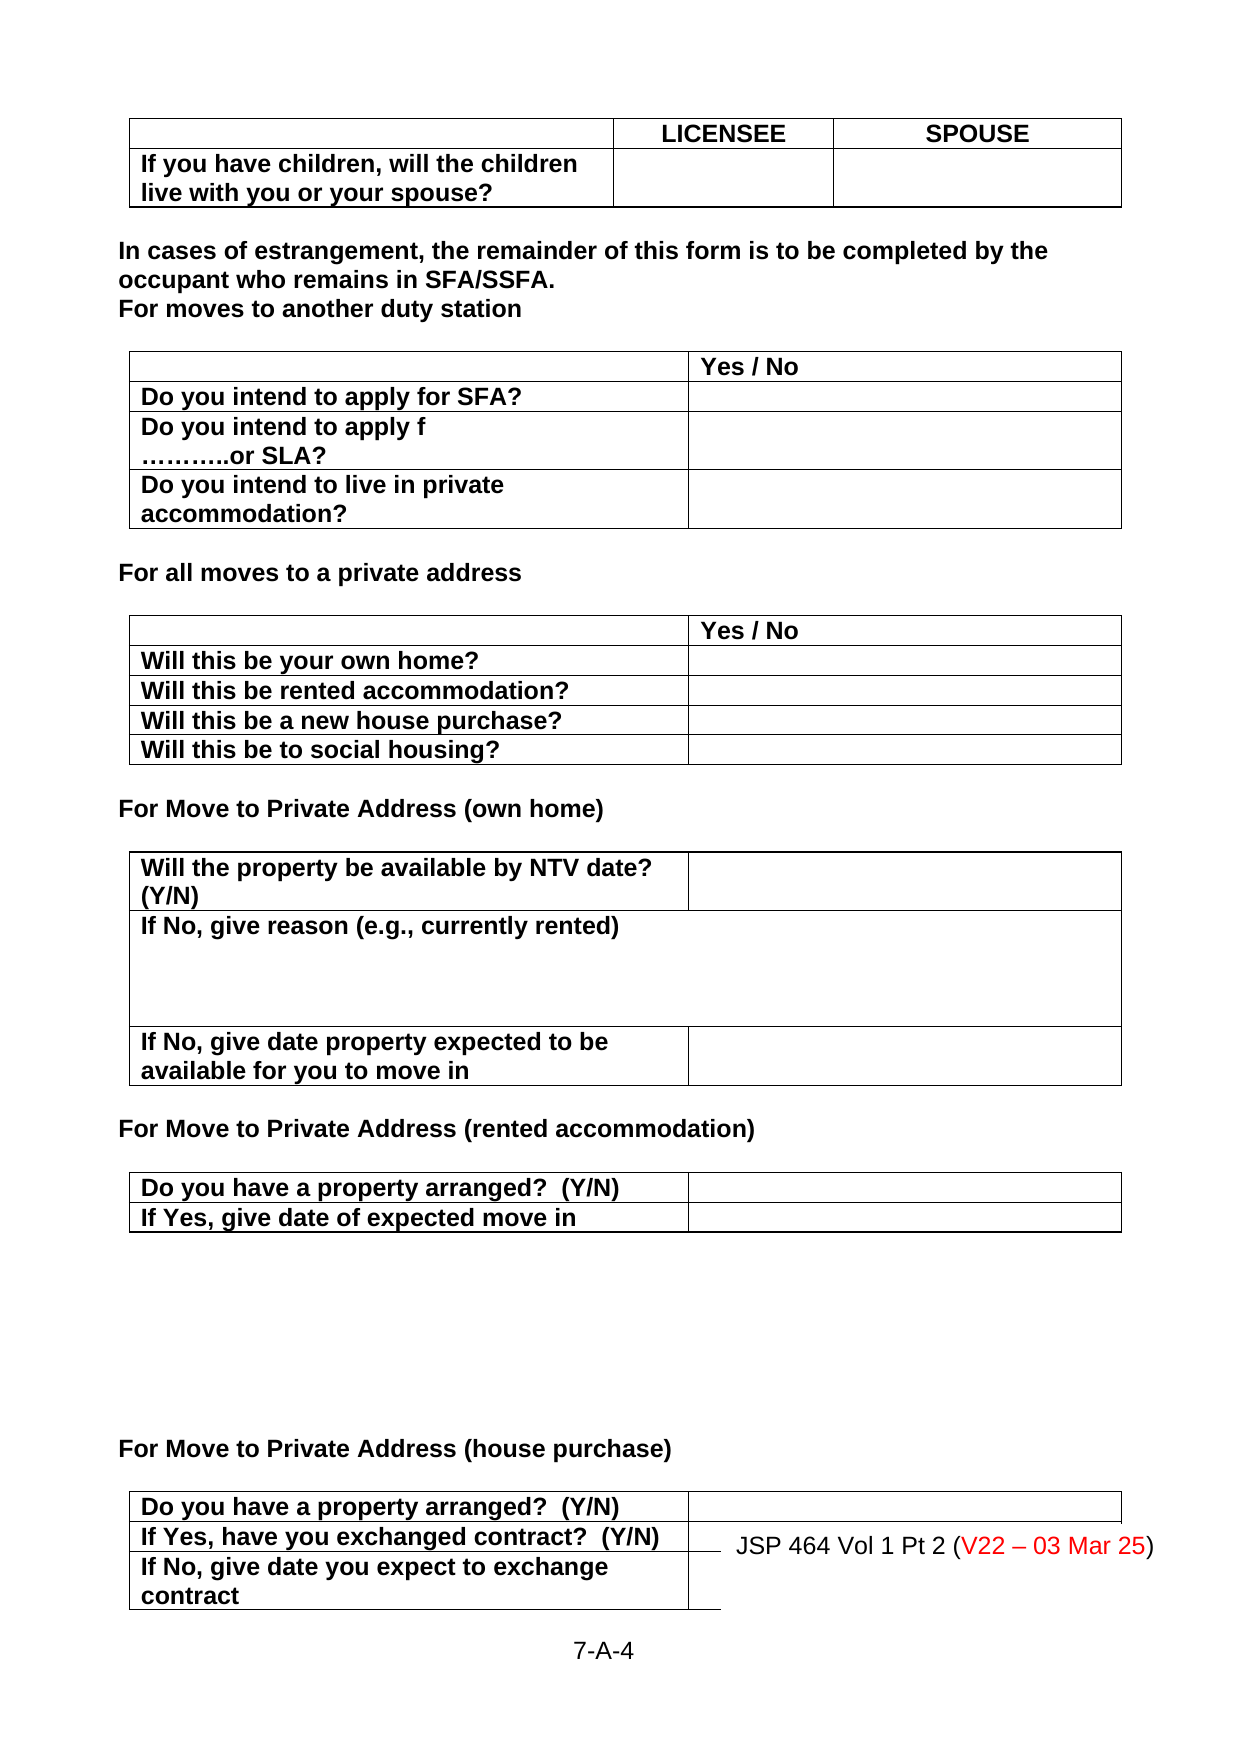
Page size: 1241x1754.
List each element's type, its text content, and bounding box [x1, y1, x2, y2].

table_cell [689, 735, 1121, 764]
table_header Yes / No [689, 352, 1121, 381]
table_cell If No, give date you expect to exchange contract [130, 1552, 688, 1609]
table_cell Will this be to social housing? [130, 735, 688, 764]
table_cell [834, 149, 1121, 206]
table_cell [689, 1027, 1121, 1084]
table_cell If No, give reason (e.g., currently rented) [130, 911, 1121, 1026]
table_header [130, 616, 688, 645]
table_cell Will this be a new house purchase? [130, 706, 688, 734]
table_cell [614, 149, 833, 206]
table_cell [689, 706, 1121, 734]
table_cell If No, give date property expected to be available for you to move in [130, 1027, 688, 1084]
table_header [130, 119, 613, 148]
table_cell [689, 676, 1121, 704]
text For Move to Private Address (house purchase) [118, 1434, 1122, 1462]
text For Move to Private Address (rented accommodation) [118, 1114, 1122, 1143]
table_header [689, 853, 1121, 910]
text For Move to Private Address (own home) [118, 794, 1122, 823]
table_header [689, 1492, 1121, 1521]
table_cell [689, 646, 1121, 675]
table_cell Do you intend to apply f ………..or SLA? [130, 412, 688, 469]
table_cell [689, 382, 1121, 411]
table_cell Do you intend to live in private accommodation? [130, 470, 688, 528]
table_header LICENSEE [614, 119, 833, 148]
table_cell [689, 412, 1121, 469]
table_cell If Yes, give date of expected move in [130, 1203, 688, 1231]
table_cell Will this be rented accommodation? [130, 676, 688, 704]
table_cell If Yes, have you exchanged contract? (Y/N) [130, 1522, 688, 1551]
text For moves to another duty station [118, 294, 1122, 322]
table_cell [689, 1552, 721, 1609]
table_cell Will this be your own home? [130, 646, 688, 675]
table_cell If you have children, will the children live with you or your spouse? [130, 149, 613, 206]
table_header [689, 1173, 1121, 1202]
table_header [130, 352, 688, 381]
table_header Will the property be available by NTV date? (Y/N) [130, 853, 688, 910]
table_header Yes / No [689, 616, 1121, 645]
table_cell [689, 1522, 1121, 1551]
table_header SPOUSE [834, 119, 1121, 148]
table_header Do you have a property arranged? (Y/N) [130, 1492, 688, 1521]
table_cell [689, 1203, 1121, 1231]
table_header Do you have a property arranged? (Y/N) [130, 1173, 688, 1202]
table_cell Do you intend to apply for SFA? [130, 382, 688, 411]
table_cell [689, 470, 1121, 528]
text For all moves to a private address [118, 558, 1122, 586]
text In cases of estrangement, the remainder of this form is to be completed by the occupant who remains in SFA/SSFA. [118, 236, 1122, 294]
